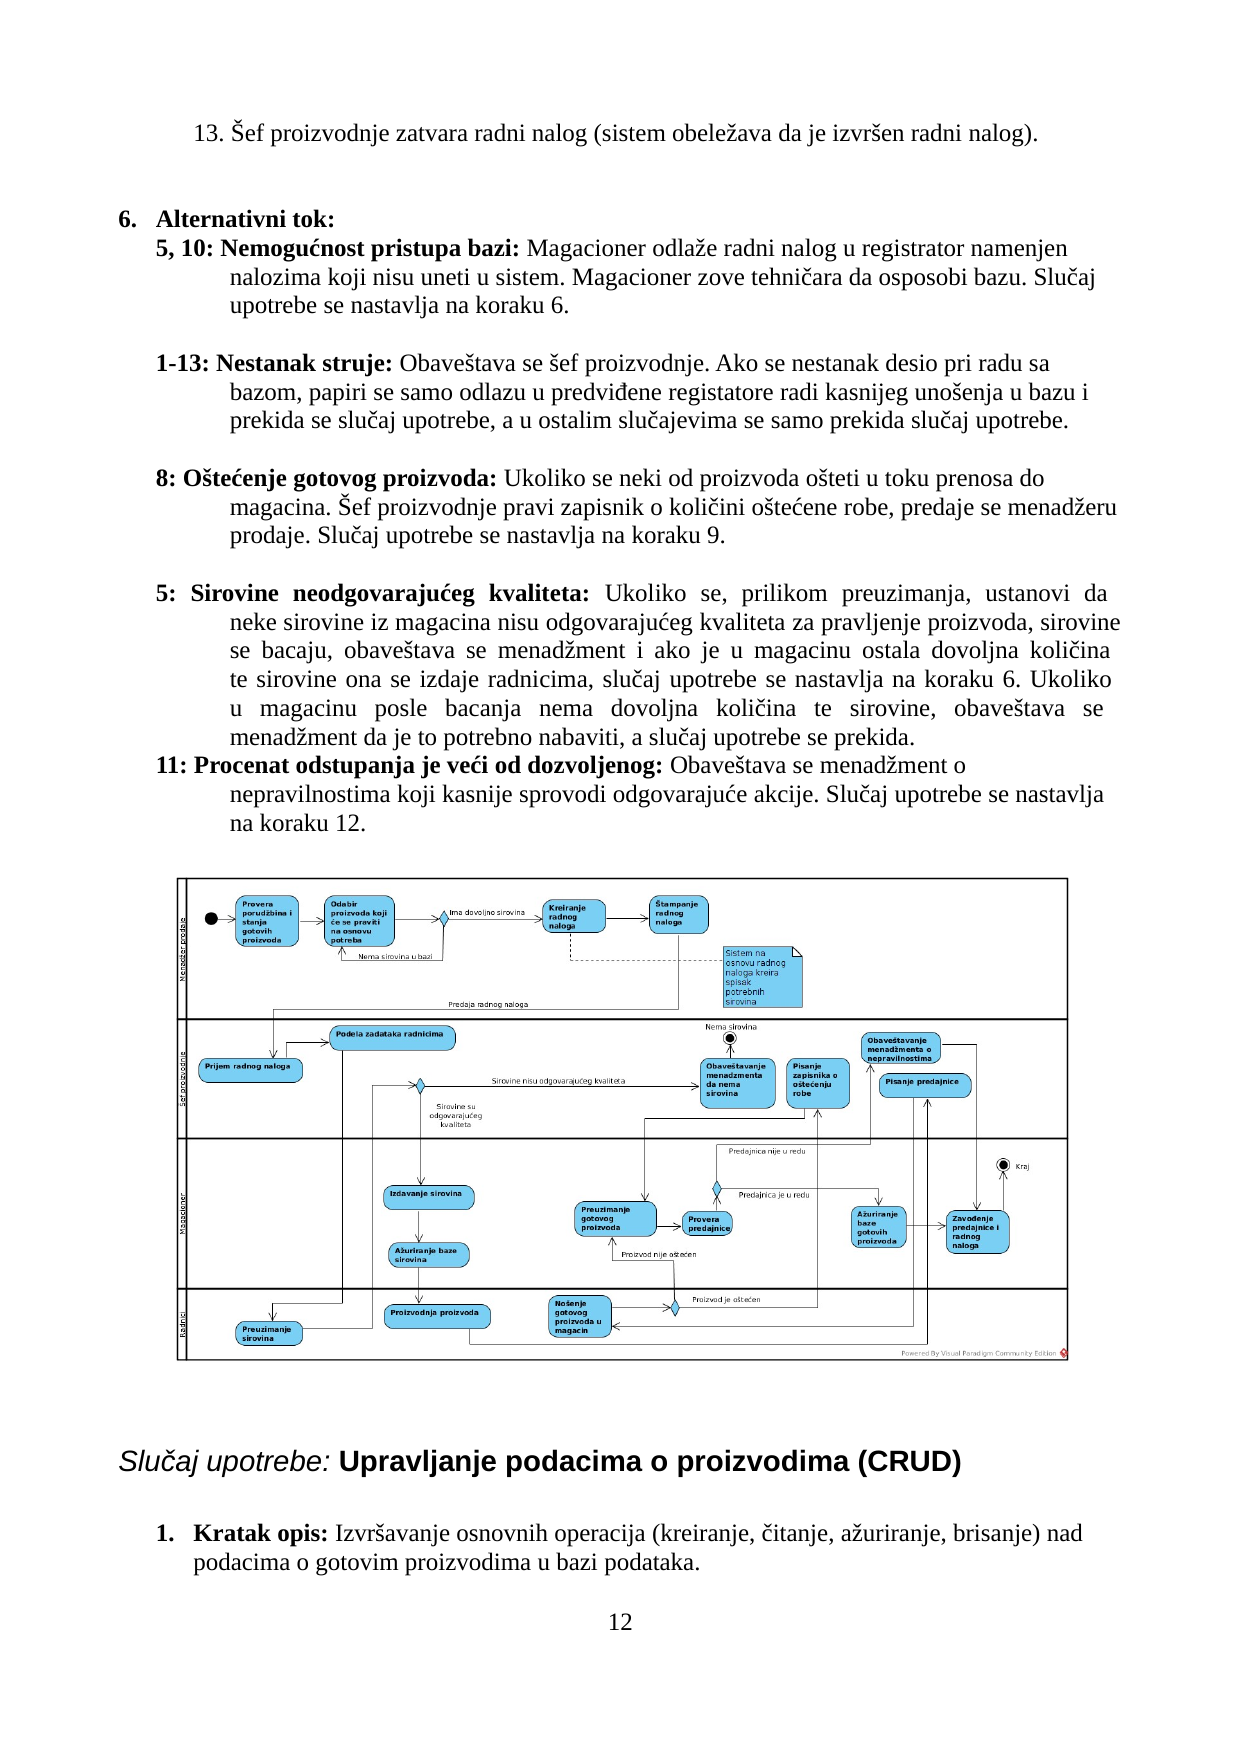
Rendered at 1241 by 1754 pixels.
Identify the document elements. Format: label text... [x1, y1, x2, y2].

list 5, 10: Nemogućnost pristupa bazi: Magacioner odlaže radni nalog u registrator namenjen nalozima koji nisu uneti u sistem. Magacioner zove tehničara da osposobi bazu. Slučaj upotrebe se nastavlja na koraku 6. [118, 233, 1122, 319]
list 5: Sirovine neodgovarajućeg kvaliteta: Ukoliko se, prilikom preuzimanja, ustanovi da neke sirovine iz magacina nisu odgovarajućeg kvaliteta za pravljenje proizvoda, sirovine se bacaju, obaveštava se menadžment i ako je u magacinu ostala dovoljna količina te sirovine ona se izdaje radnicima, slučaj upotrebe se nastavlja na koraku 6. Ukoliko u magacinu posle bacanja nema dovoljna količina te sirovine, obaveštava se menadžment da je to potrebno nabaviti, a slučaj upotrebe se prekida. [118, 578, 1122, 751]
picture [175, 877, 1070, 1363]
list Šef proizvodnje zatvara radni nalog (sistem obeležava da je izvršen radni nalog). [193, 118, 1122, 147]
list 1-13: Nestanak struje: Obaveštava se šef proizvodnje. Ako se nestanak desio pri radu sa bazom, papiri se samo odlazu u predviđene registatore radi kasnijeg unošenja u bazu i prekida se slučaj upotrebe, a u ostalim slučajevima se samo prekida slučaj upotrebe. [118, 348, 1122, 434]
list Alternativni tok: [118, 204, 1122, 233]
list Kratak opis: Izvršavanje osnovnih operacija (kreiranje, čitanje, ažuriranje, brisanje) nad podacima o gotovim proizvodima u bazi podataka. [156, 1518, 1122, 1576]
list 11: Procenat odstupanja je veći od dozvoljenog: Obaveštava se menadžment o nepravilnostima koji kasnije sprovodi odgovarajuće akcije. Slučaj upotrebe se nastavlja na koraku 12. [118, 751, 1122, 837]
list 8: Oštećenje gotovog proizvoda: Ukoliko se neki od proizvoda ošteti u toku prenosa do magacina. Šef proizvodnje pravi zapisnik o količini oštećene robe, predaje se menadžeru prodaje. Slučaj upotrebe se nastavlja na koraku 9. [118, 463, 1122, 549]
subtitle Slučaj upotrebe: Upravljanje podacima o proizvodima (CRUD) [118, 1443, 1122, 1477]
